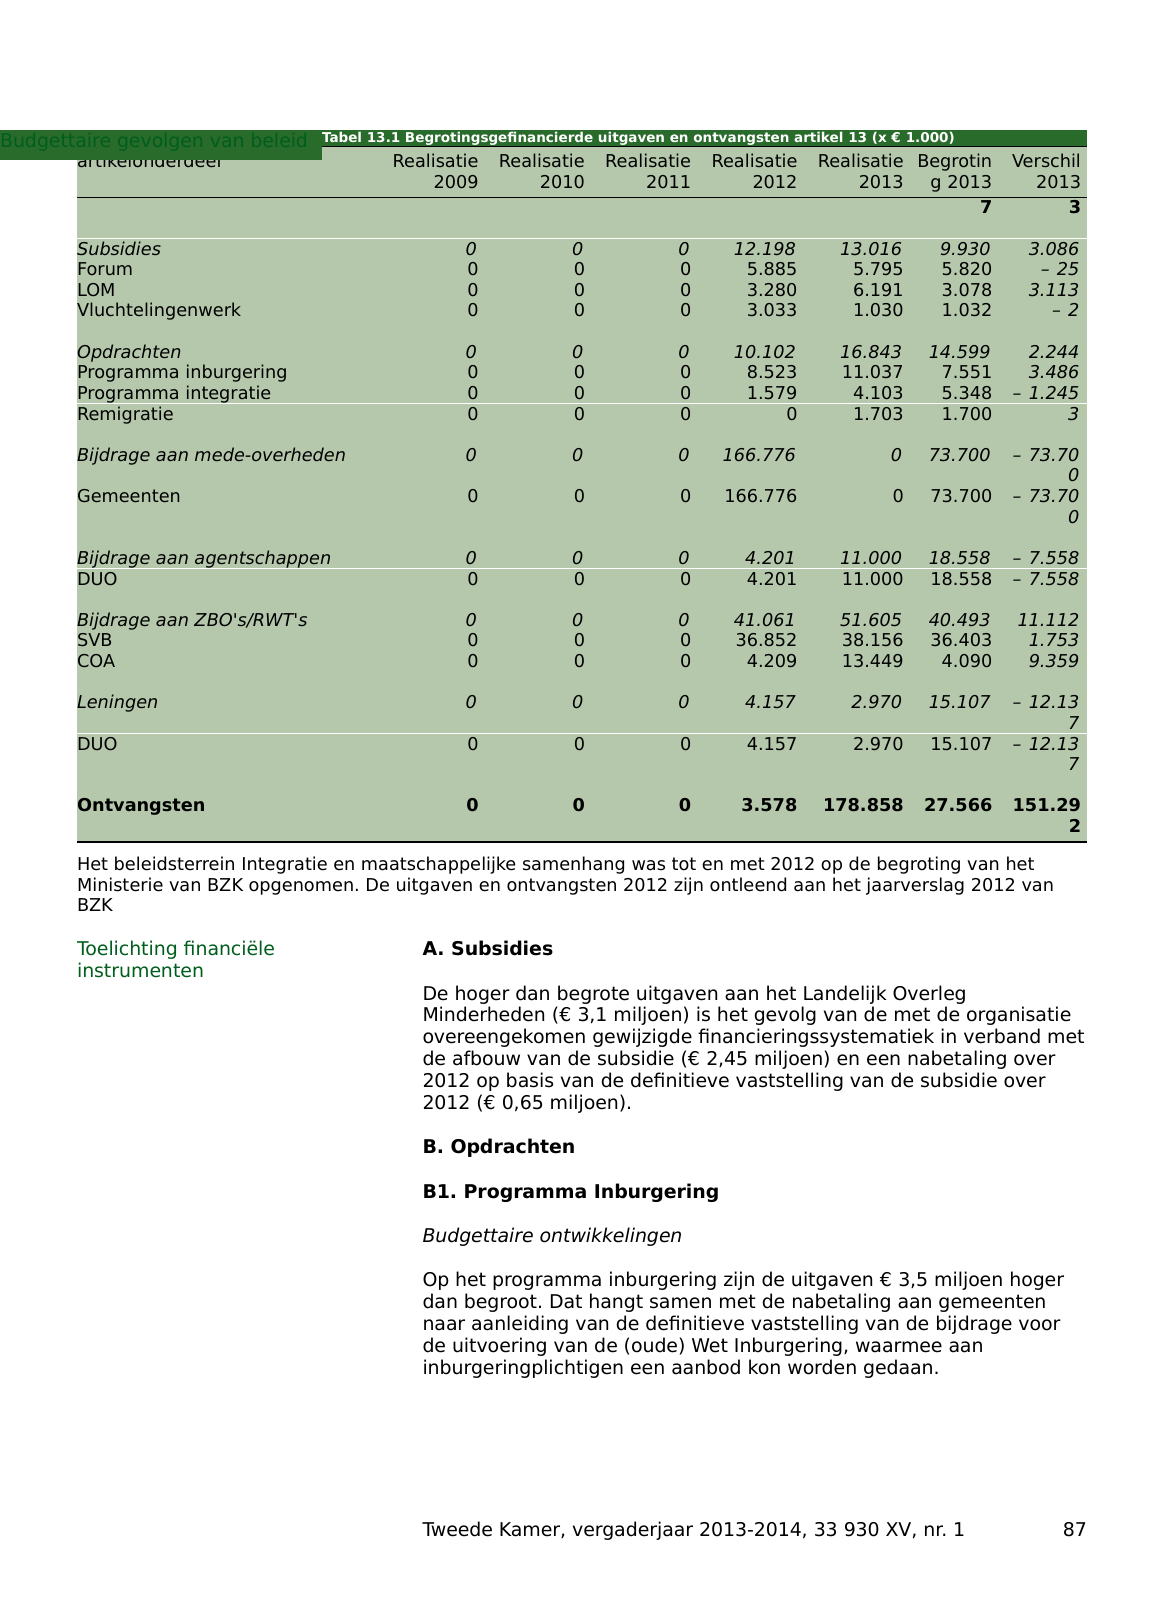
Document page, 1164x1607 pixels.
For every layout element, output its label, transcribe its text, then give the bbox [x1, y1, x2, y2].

table_cell 0 [484, 445, 591, 486]
table_cell – 25 [998, 259, 1087, 280]
table_cell Verschil 2013 [998, 147, 1087, 197]
table_cell 18.558 [909, 548, 998, 568]
table_cell 0 [378, 651, 484, 672]
table_cell Remigratie [77, 404, 378, 424]
table_cell 0 [484, 300, 591, 321]
table_cell [484, 424, 591, 445]
table_cell [591, 527, 697, 548]
table_cell 0 [803, 445, 909, 486]
table_cell 0 [591, 280, 697, 300]
table_cell – 12.137 [998, 692, 1087, 733]
table_cell 0 [697, 404, 803, 424]
table_cell 3.280 [697, 280, 803, 300]
table_cell 0 [591, 610, 697, 630]
table_cell 15.107 [909, 692, 998, 733]
table_cell 36.852 [697, 630, 803, 651]
table_cell [697, 321, 803, 342]
table_cell 11.112 [998, 610, 1087, 630]
table_cell [591, 198, 697, 218]
table_cell 4.209 [697, 651, 803, 672]
table_cell 0 [378, 259, 484, 280]
table_cell [378, 527, 484, 548]
table_cell 12.198 [697, 239, 803, 259]
table_cell [77, 589, 378, 610]
table_cell – 7.558 [998, 548, 1087, 568]
table_cell 13.449 [803, 651, 909, 672]
table_cell SVB [77, 630, 378, 651]
table_cell 0 [484, 239, 591, 259]
table_cell [77, 218, 378, 238]
table_cell Realisatie 2009 [378, 147, 484, 197]
table_cell 0 [378, 362, 484, 383]
table_cell [697, 198, 803, 218]
table_cell 1.700 [909, 404, 998, 424]
table_cell 0 [591, 239, 697, 259]
table_cell 3.086 [998, 239, 1087, 259]
table_cell 0 [591, 734, 697, 775]
table_cell 73.700 [909, 486, 998, 527]
table_cell [803, 424, 909, 445]
table_cell [697, 775, 803, 795]
table_cell Subsidies [77, 239, 378, 259]
table_cell 3.078 [909, 280, 998, 300]
table_cell – 73.700 [998, 486, 1087, 527]
table_cell 0 [484, 795, 591, 841]
table_cell [909, 424, 998, 445]
table_cell 3 [998, 198, 1087, 218]
table_cell 40.493 [909, 610, 998, 630]
table_cell [484, 198, 591, 218]
table_cell 0 [803, 486, 909, 527]
table_cell Realisatie 2010 [484, 147, 591, 197]
table_cell [998, 589, 1087, 610]
table_cell 2.970 [803, 692, 909, 733]
table_cell 18.558 [909, 569, 998, 589]
table_cell [998, 424, 1087, 445]
table_cell 14.599 [909, 342, 998, 362]
table_cell 0 [378, 486, 484, 527]
table_cell 51.605 [803, 610, 909, 630]
table_cell [378, 775, 484, 795]
table_cell 9.359 [998, 651, 1087, 672]
table_cell [909, 775, 998, 795]
table_cell [909, 672, 998, 692]
table_cell 0 [591, 795, 697, 841]
table_cell Begroting 2013 [909, 147, 998, 197]
table_cell Leningen [77, 692, 378, 733]
table_cell – 1.245 [998, 383, 1087, 403]
text Toelichting financiële instrumenten [77, 938, 399, 982]
table_cell 2.244 [998, 342, 1087, 362]
table_cell 3.033 [697, 300, 803, 321]
table_cell [591, 321, 697, 342]
table_cell Ontvangsten [77, 795, 378, 841]
table_cell [591, 218, 697, 238]
table_cell 0 [484, 692, 591, 733]
table_cell [803, 218, 909, 238]
table_cell [484, 589, 591, 610]
table_cell 5.348 [909, 383, 998, 403]
table_cell 178.858 [803, 795, 909, 841]
table_cell 73.700 [909, 445, 998, 486]
table_cell [591, 589, 697, 610]
table_cell 11.000 [803, 569, 909, 589]
table_cell 0 [378, 300, 484, 321]
table_cell 0 [484, 651, 591, 672]
table_cell [484, 672, 591, 692]
table_cell 6.191 [803, 280, 909, 300]
table_cell [697, 424, 803, 445]
table_cell 7.551 [909, 362, 998, 383]
table_cell 3.486 [998, 362, 1087, 383]
text Op het programma inburgering zijn de uitgaven € 3,5 miljoen hoger dan begroot. Dat hangt samen met de nabetaling aan gemeenten naar aanleiding van de definitieve vaststelling van de bijdrage voor de uitvoering van de (oude) Wet Inburgering, waarmee aan inburgeringplichtigen een aanbod kon worden gedaan. [422, 1269, 1087, 1379]
table_cell [803, 527, 909, 548]
table_cell 0 [484, 734, 591, 775]
subtitle B. Opdrachten [422, 1136, 1087, 1158]
table_cell 0 [484, 404, 591, 424]
table_cell 0 [378, 630, 484, 651]
table_cell 0 [378, 734, 484, 775]
table_cell [803, 589, 909, 610]
table_cell 4.201 [697, 569, 803, 589]
table_cell [697, 589, 803, 610]
table_cell 5.795 [803, 259, 909, 280]
table_cell [998, 775, 1087, 795]
table_cell [484, 218, 591, 238]
table_cell 1.753 [998, 630, 1087, 651]
table_cell 0 [591, 486, 697, 527]
table_cell 4.157 [697, 734, 803, 775]
table_cell 0 [591, 362, 697, 383]
table_cell [697, 527, 803, 548]
table_cell 2.970 [803, 734, 909, 775]
table_cell artikelonderdeel [77, 147, 378, 197]
table_cell [909, 321, 998, 342]
table_cell 0 [484, 362, 591, 383]
table_cell [378, 672, 484, 692]
table_cell [909, 589, 998, 610]
table_cell Forum [77, 259, 378, 280]
table_cell [77, 321, 378, 342]
table_cell 1.579 [697, 383, 803, 403]
table_cell 36.403 [909, 630, 998, 651]
table_cell [909, 218, 998, 238]
table_cell 0 [378, 610, 484, 630]
table_cell [77, 527, 378, 548]
table_cell 0 [484, 280, 591, 300]
table_cell Bijdrage aan agentschappen [77, 548, 378, 568]
table_cell [484, 775, 591, 795]
table_cell 0 [378, 445, 484, 486]
table_cell Programma integratie [77, 383, 378, 403]
table_cell 13.016 [803, 239, 909, 259]
table_cell [77, 198, 378, 218]
table_cell 0 [591, 630, 697, 651]
table_cell 0 [378, 548, 484, 568]
table_cell [77, 424, 378, 445]
table_cell Opdrachten [77, 342, 378, 362]
table_cell 0 [591, 383, 697, 403]
text De hoger dan begrote uitgaven aan het Landelijk Overleg Minderheden (€ 3,1 miljoen) is het gevolg van de met de organisatie overeengekomen gewijzigde financieringssystematiek in verband met de afbouw van de subsidie (€ 2,45 miljoen) en een nabetaling over 2012 op basis van de definitieve vaststelling van de subsidie over 2012 (€ 0,65 miljoen). [422, 982, 1087, 1114]
table_cell 3 [998, 404, 1087, 424]
table_cell 166.776 [697, 486, 803, 527]
subtitle B1. Programma Inburgering [422, 1181, 1087, 1203]
table_cell [591, 424, 697, 445]
table_cell 41.061 [697, 610, 803, 630]
table_cell [803, 775, 909, 795]
table_cell [484, 527, 591, 548]
table_cell [77, 672, 378, 692]
table_cell 38.156 [803, 630, 909, 651]
table_cell [378, 321, 484, 342]
table_cell Bijdrage aan mede-overheden [77, 445, 378, 486]
table_cell [378, 589, 484, 610]
subtitle Budgettaire ontwikkelingen [422, 1225, 1087, 1247]
table_cell [998, 527, 1087, 548]
table_cell 27.566 [909, 795, 998, 841]
table_cell 0 [484, 630, 591, 651]
table_cell [591, 672, 697, 692]
table_cell 9.930 [909, 239, 998, 259]
table_cell 0 [591, 548, 697, 568]
table_cell [378, 424, 484, 445]
table_cell 0 [484, 383, 591, 403]
table_cell Realisatie 2011 [591, 147, 697, 197]
table_cell – 7.558 [998, 569, 1087, 589]
table_cell 7 [909, 198, 998, 218]
table_cell DUO [77, 734, 378, 775]
table_cell [591, 775, 697, 795]
table_cell 3.578 [697, 795, 803, 841]
table_cell 11.000 [803, 548, 909, 568]
table_cell 151.292 [998, 795, 1087, 841]
table_cell [378, 218, 484, 238]
table_cell 0 [484, 569, 591, 589]
table_cell DUO [77, 569, 378, 589]
table_cell 0 [591, 404, 697, 424]
table_cell 0 [591, 342, 697, 362]
table_cell 0 [484, 548, 591, 568]
table_cell [803, 672, 909, 692]
table_cell [77, 775, 378, 795]
table_cell 5.820 [909, 259, 998, 280]
table_cell [378, 198, 484, 218]
table_cell 0 [484, 610, 591, 630]
table_cell COA [77, 651, 378, 672]
table_cell 0 [484, 342, 591, 362]
table_cell 0 [591, 569, 697, 589]
table_cell 1.030 [803, 300, 909, 321]
table_cell 0 [378, 404, 484, 424]
table_cell 0 [378, 342, 484, 362]
table_cell LOM [77, 280, 378, 300]
table_cell 4.201 [697, 548, 803, 568]
table_cell – 12.137 [998, 734, 1087, 775]
table_cell 0 [378, 280, 484, 300]
table_cell Realisatie 2012 [697, 147, 803, 197]
table_cell 11.037 [803, 362, 909, 383]
table_cell 0 [484, 486, 591, 527]
subtitle A. Subsidies [422, 938, 1087, 960]
table_cell 0 [378, 692, 484, 733]
table_cell Bijdrage aan ZBO's/RWT's [77, 610, 378, 630]
table_cell [998, 218, 1087, 238]
table_cell [697, 672, 803, 692]
table_cell 0 [378, 569, 484, 589]
table_cell 0 [591, 651, 697, 672]
table_cell 1.032 [909, 300, 998, 321]
table_cell 4.157 [697, 692, 803, 733]
table_cell 0 [591, 445, 697, 486]
table_cell 8.523 [697, 362, 803, 383]
table_cell Realisatie 2013 [803, 147, 909, 197]
table_cell 0 [484, 259, 591, 280]
table_cell 166.776 [697, 445, 803, 486]
table_cell 3.113 [998, 280, 1087, 300]
table_cell [803, 321, 909, 342]
table_cell Vluchtelingenwerk [77, 300, 378, 321]
table_cell 16.843 [803, 342, 909, 362]
table_cell 15.107 [909, 734, 998, 775]
table_header Tabel 13.1 Begrotingsgefinancierde uitgaven en ontvangsten artikel 13 (x € 1.000) [0, 130, 1087, 160]
table_cell – 73.700 [998, 445, 1087, 486]
table_cell – 2 [998, 300, 1087, 321]
table_cell 4.090 [909, 651, 998, 672]
table_cell Programma inburgering [77, 362, 378, 383]
table_cell 10.102 [697, 342, 803, 362]
table_cell [998, 321, 1087, 342]
table_cell Het beleidsterrein Integratie en maatschappelijke samenhang was tot en met 2012 op de begroting van het Ministerie van BZK opgenomen. De uitgaven en ontvangsten 2012 zijn ontleend aan het jaarverslag 2012 van BZK [77, 843, 1087, 916]
table_cell 4.103 [803, 383, 909, 403]
table_cell [697, 218, 803, 238]
table_cell 5.885 [697, 259, 803, 280]
table_cell 0 [591, 300, 697, 321]
table_cell [909, 527, 998, 548]
table_cell 1.703 [803, 404, 909, 424]
table_cell 0 [378, 795, 484, 841]
table_cell [803, 198, 909, 218]
table_cell 0 [591, 692, 697, 733]
table_cell Gemeenten [77, 486, 378, 527]
table_cell [998, 672, 1087, 692]
table_cell 0 [591, 259, 697, 280]
table_cell 0 [378, 383, 484, 403]
table_cell [484, 321, 591, 342]
table_cell 0 [378, 239, 484, 259]
